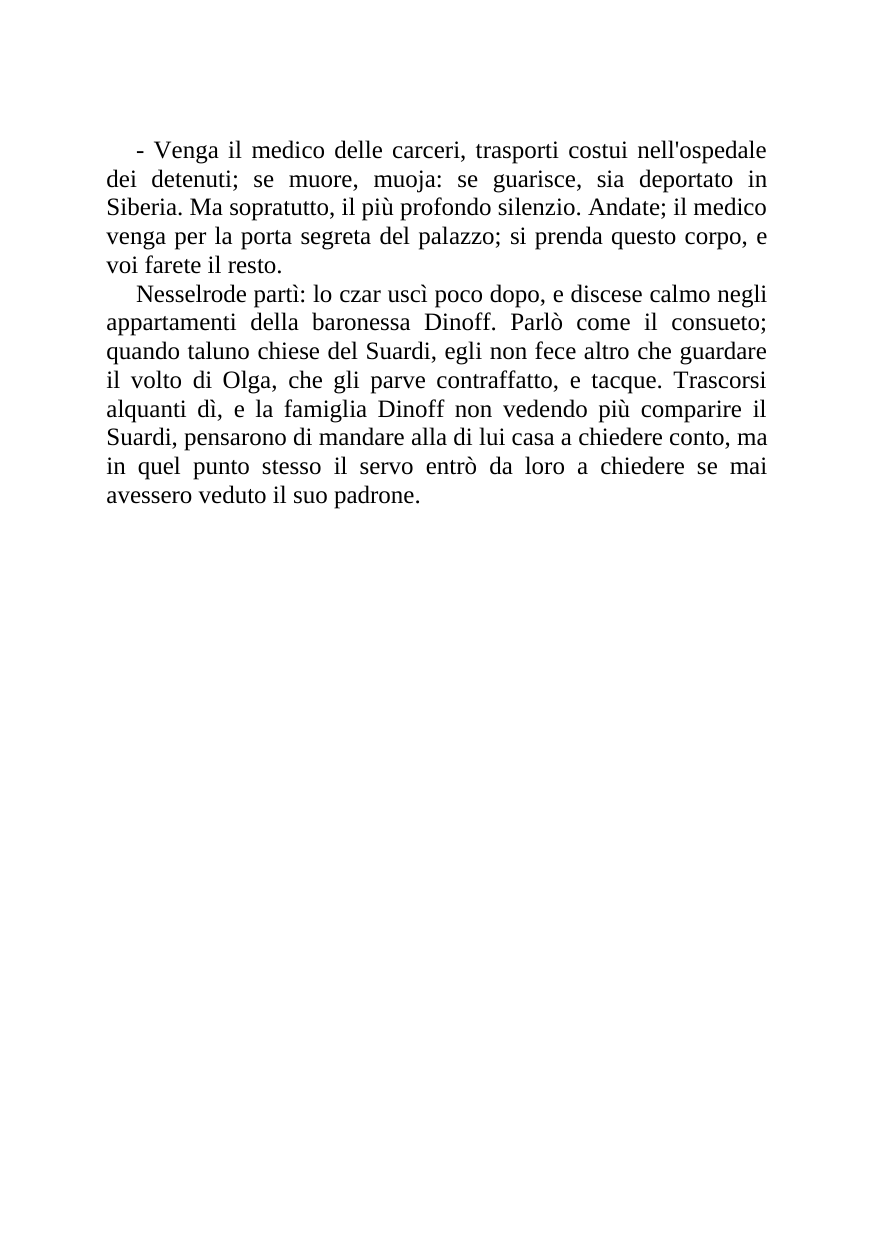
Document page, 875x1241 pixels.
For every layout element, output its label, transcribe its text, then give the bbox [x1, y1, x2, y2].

text Nesselrode partì: lo czar uscì poco dopo, e discese calmo negli appartamenti della baronessa Dinoff. Parlò come il consueto; quando taluno chiese del Suardi, egli non fece altro che guardare il volto di Olga, che gli parve contraffatto, e tacque. Trascorsi alquanti dì, e la famiglia Dinoff non vedendo più comparire il Suardi, pensarono di mandare alla di lui casa a chiedere conto, ma in quel punto stesso il servo entrò da loro a chiedere se mai avessero veduto il suo padrone. [106, 279, 768, 509]
text - Venga il medico delle carceri, trasporti costui nell'ospedale dei detenuti; se muore, muoja: se guarisce, sia deportato in Siberia. Ma sopratutto, il più profondo silenzio. Andate; il medico venga per la porta segreta del palazzo; si prenda questo corpo, e voi farete il resto. [106, 135, 768, 279]
